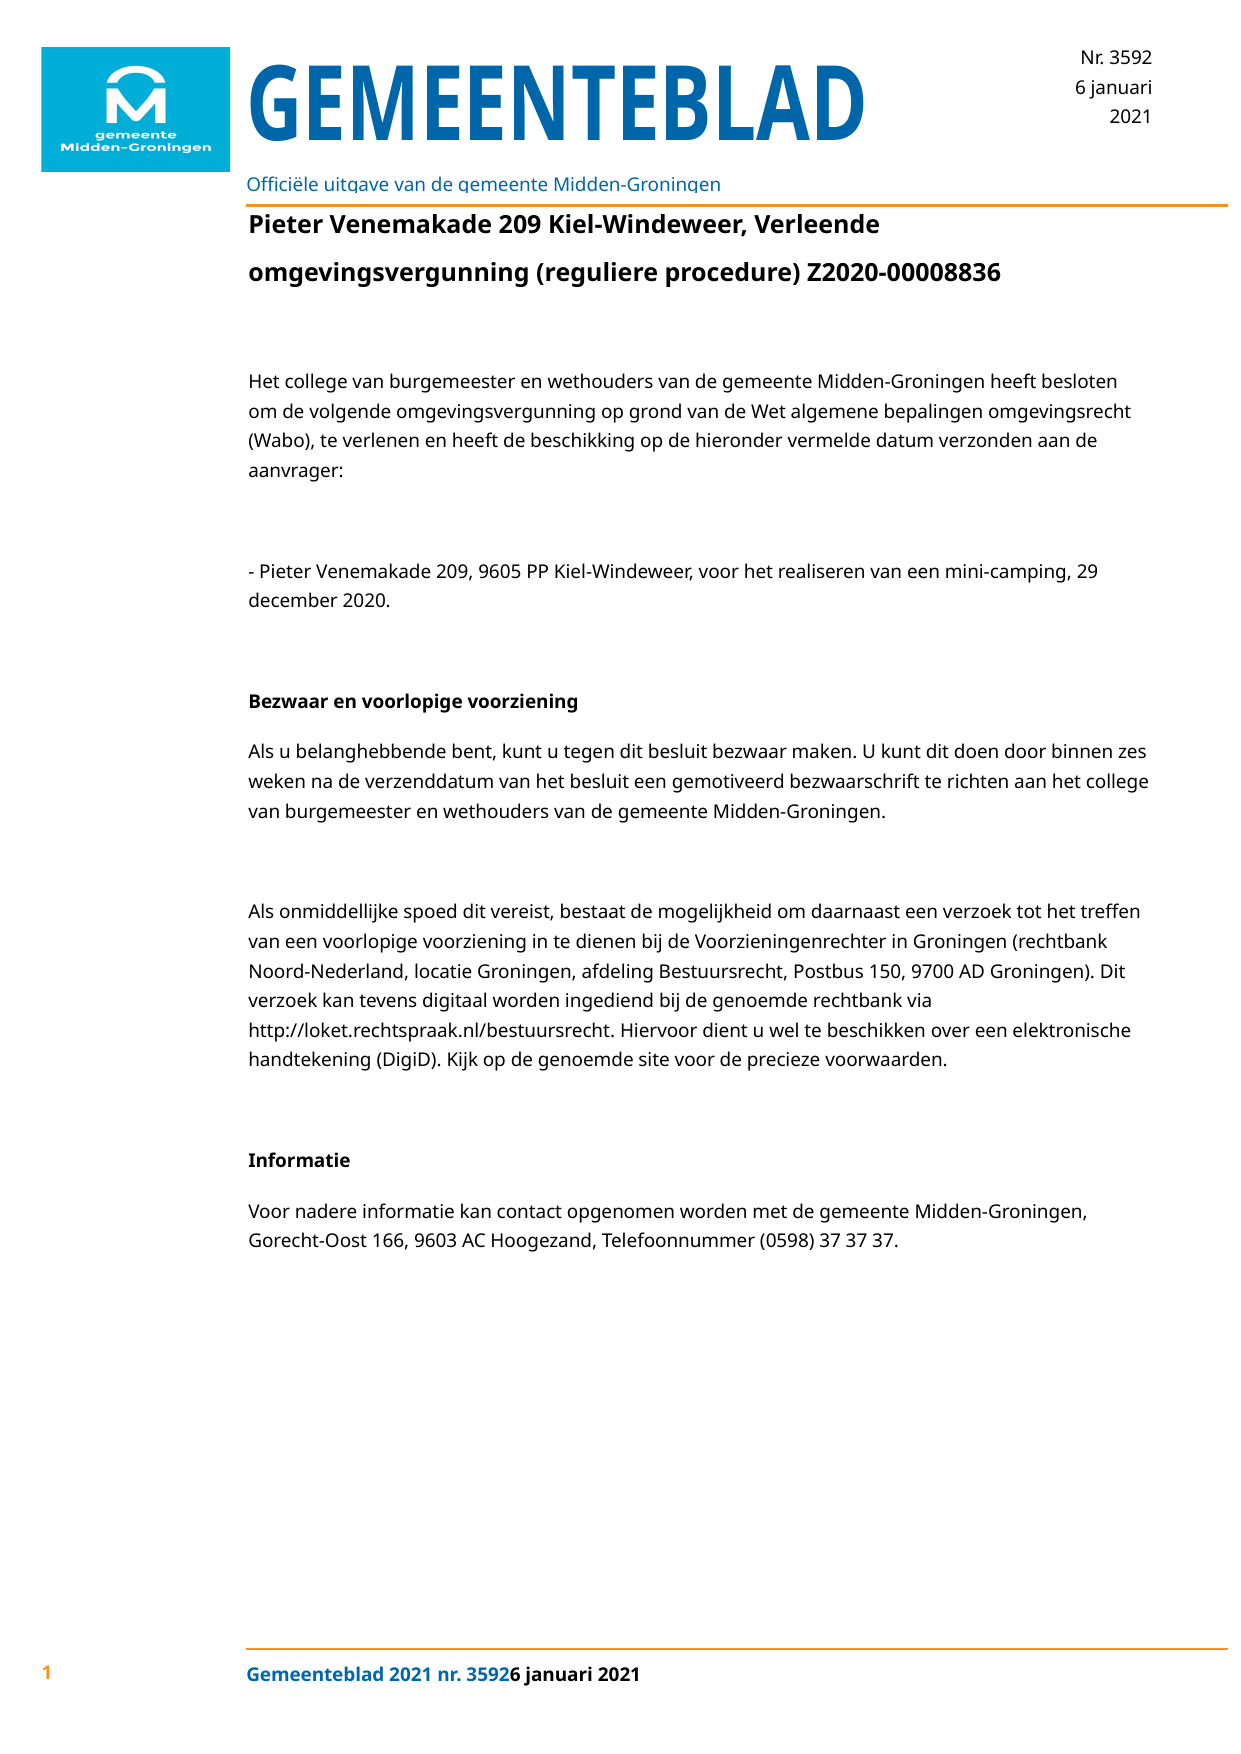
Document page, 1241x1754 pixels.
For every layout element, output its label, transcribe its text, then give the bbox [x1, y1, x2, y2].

text Als onmiddellijke spoed dit vereist, bestaat de mogelijkheid om daarnaast een verzoek tot het treffen van een voorlopige voorziening in te dienen bij de Voorzieningenrechter in Groningen (rechtbank Noord-Nederland, locatie Groningen, afdeling Bestuursrecht, Postbus 150, 9700 AD Groningen). Dit verzoek kan tevens digitaal worden ingediend bij de genoemde rechtbank via http://loket.rechtspraak.nl/bestuursrecht. Hiervoor dient u wel te beschikken over een elektronische handtekening (DigiD). Kijk op de genoemde site voor de precieze voorwaarden. [248, 899, 1152, 1072]
picture [108, 66, 164, 82]
text Informatie [248, 1147, 1152, 1173]
text Voor nadere informatie kan contact opgenomen worden met de gemeente Midden-Groningen, Gorecht-Oost 166, 9603 AC Hoogezand, Telefoonnummer (0598) 37 37 37. [248, 1198, 1152, 1253]
text Als u belanghebbende bent, kunt u tegen dit besluit bezwaar maken. U kunt dit doen door binnen zes weken na de verzenddatum van het besluit een gemotiveerd bezwaarschrift te richten aan het college van burgemeester en wethouders van de gemeente Midden-Groningen. [248, 739, 1152, 824]
picture [107, 89, 165, 122]
picture [184, 146, 190, 153]
text - Pieter Venemakade 209, 9605 PP Kiel-Windeweer, voor het realiseren van een mini-camping, 29 december 2020. [248, 558, 1152, 613]
text Bezwaar en voorlopige voorziening [248, 688, 1152, 714]
text Het college van burgemeester en wethouders van de gemeente Midden-Groningen heeft besloten om de volgende omgevingsvergunning op grond van de Wet algemene bepalingen omgevingsrecht (Wabo), te verlenen en heeft de beschikking op de hieronder vermelde datum verzonden aan de aanvrager: [248, 368, 1152, 483]
text Pieter Venemakade 209 Kiel-Windeweer, Verleende omgevingsvergunning (reguliere procedure) Z2020-00008836 [248, 207, 1152, 288]
